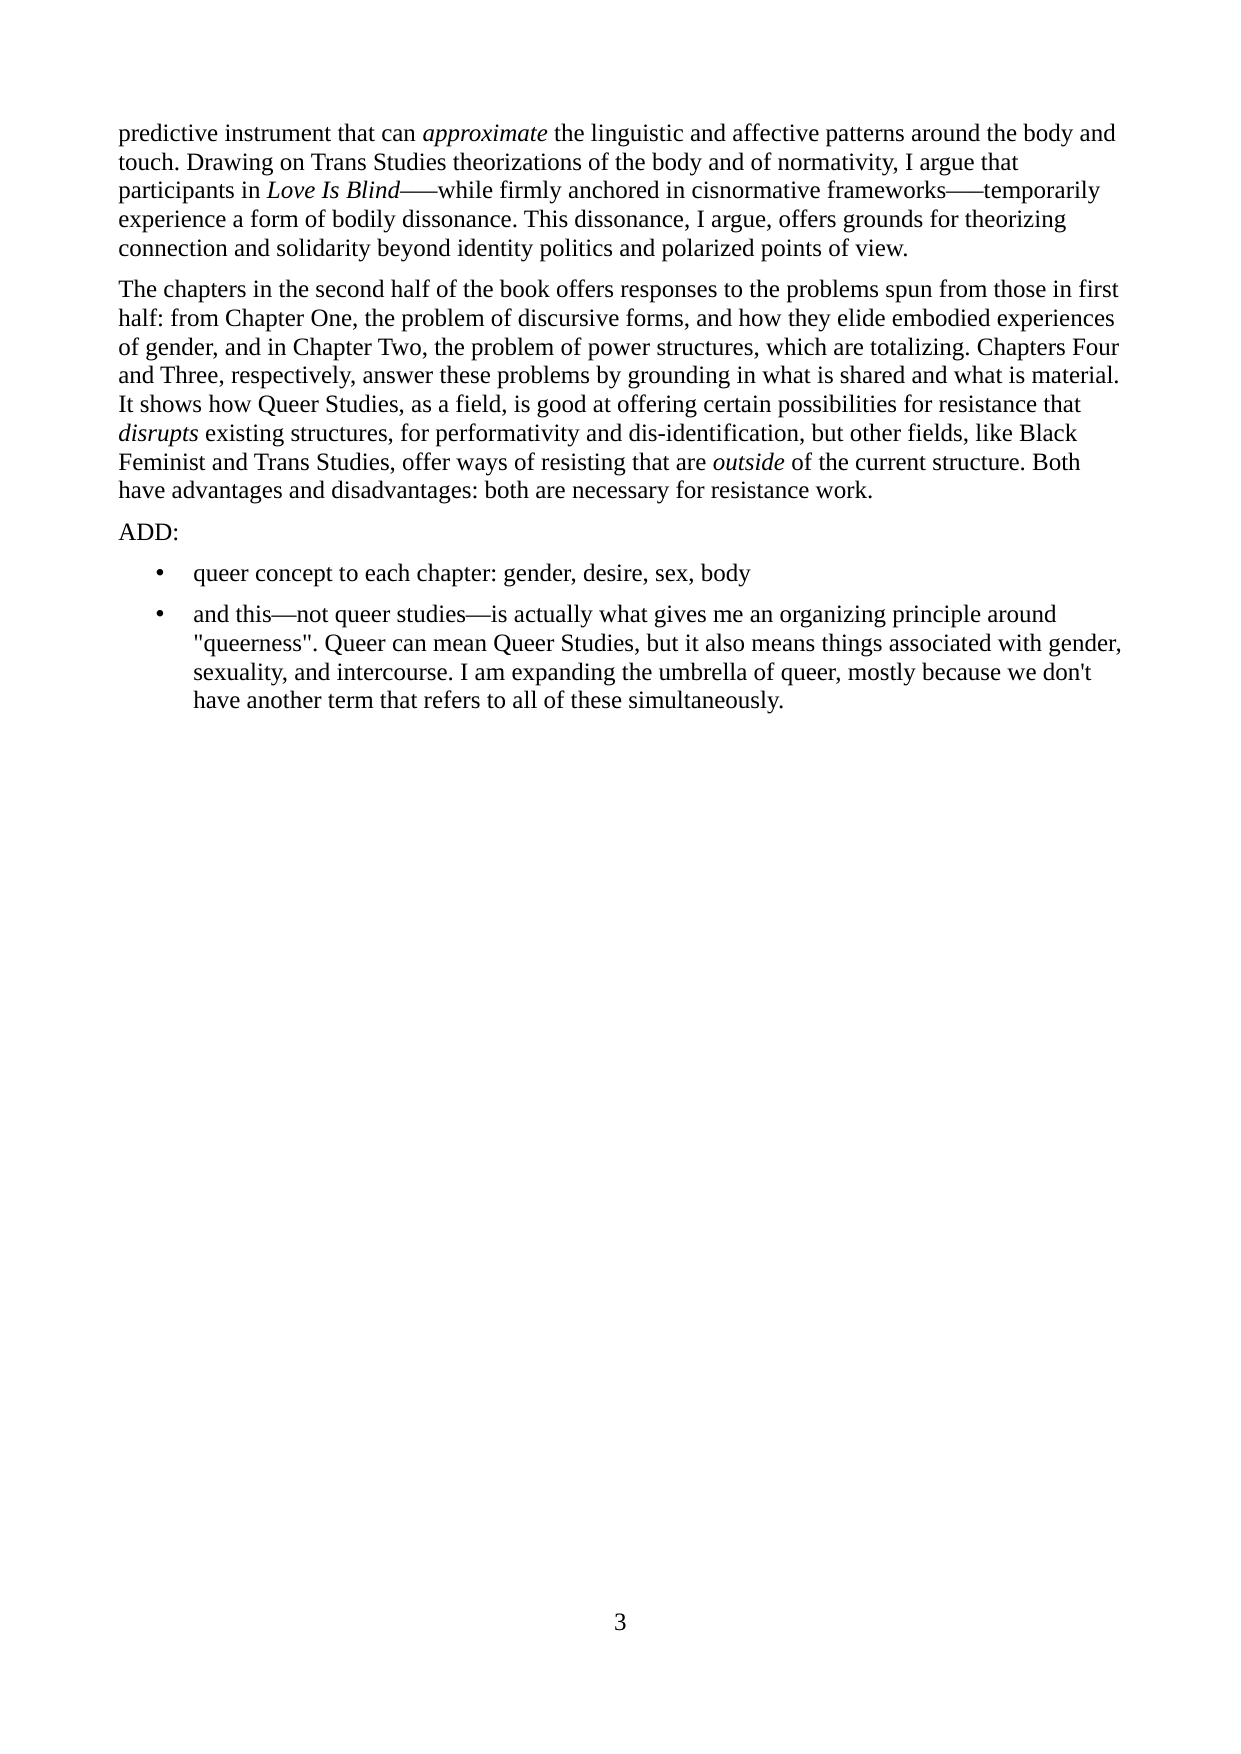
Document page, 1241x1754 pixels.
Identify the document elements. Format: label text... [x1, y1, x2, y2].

list and this—not queer studies—is actually what gives me an organizing principle around "queerness". Queer can mean Queer Studies, but it also means things associated with gender, sexuality, and intercourse. I am expanding the umbrella of queer, mostly because we don't have another term that refers to all of these simultaneously. [156, 599, 1122, 714]
text ADD: [118, 517, 1122, 546]
text The chapters in the second half of the book offers responses to the problems spun from those in first half: from Chapter One, the problem of discursive forms, and how they elide embodied experiences of gender, and in Chapter Two, the problem of power structures, which are totalizing. Chapters Four and Three, respectively, answer these problems by grounding in what is shared and what is material. It shows how Queer Studies, as a field, is good at offering certain possibilities for resistance that disrupts existing structures, for performativity and dis-identification, but other fields, like Black Feminist and Trans Studies, offer ways of resisting that are outside of the current structure. Both have advantages and disadvantages: both are necessary for resistance work. [118, 274, 1122, 504]
text predictive instrument that can approximate the linguistic and affective patterns around the body and touch. Drawing on Trans Studies theorizations of the body and of normativity, I argue that participants in Love Is Blind–—while firmly anchored in cisnormative frameworks—–temporarily experience a form of bodily dissonance. This dissonance, I argue, offers grounds for theorizing connection and solidarity beyond identity politics and polarized points of view. [118, 118, 1122, 262]
list queer concept to each chapter: gender, desire, sex, body [156, 558, 1122, 587]
